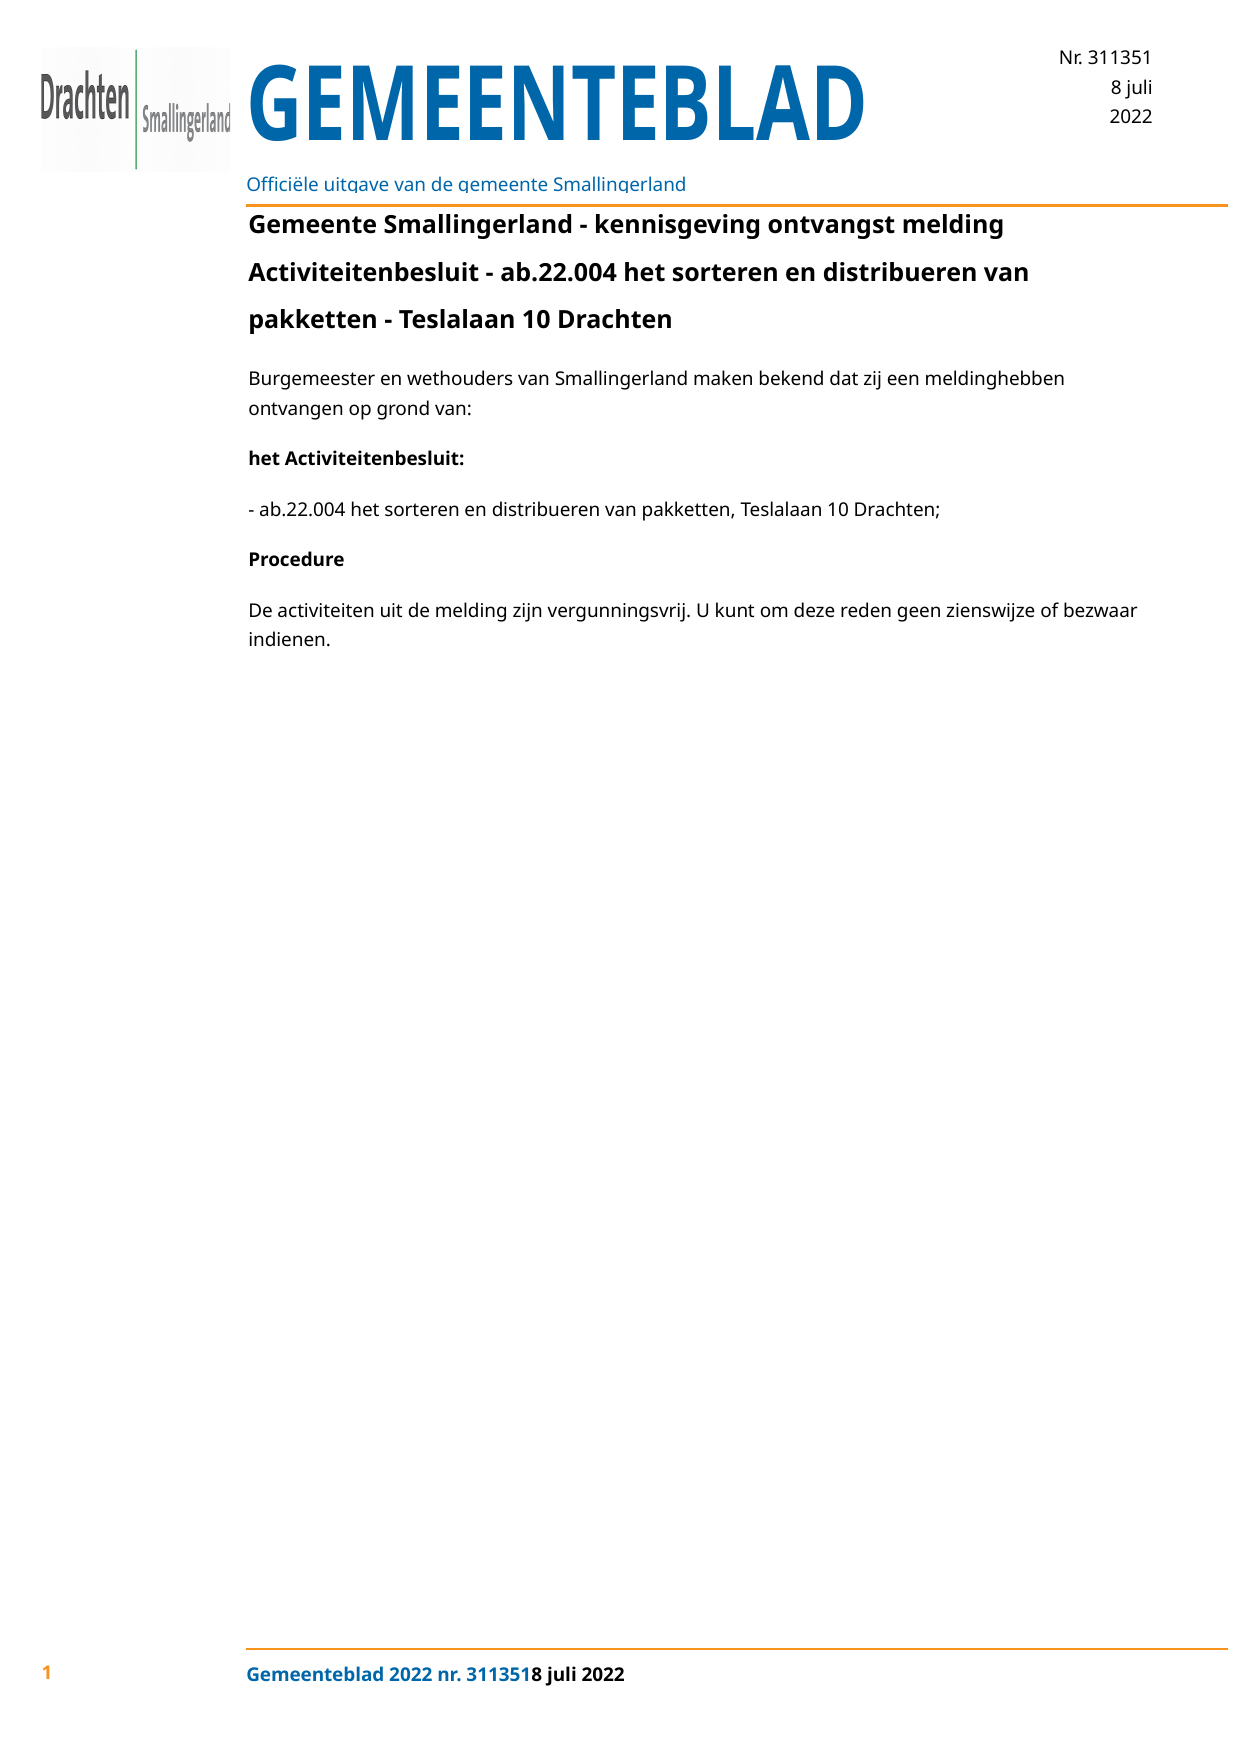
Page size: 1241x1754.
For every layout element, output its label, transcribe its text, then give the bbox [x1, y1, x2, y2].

text - ab.22.004 het sorteren en distribueren van pakketten, Teslalaan 10 Drachten; [248, 496, 1152, 522]
text het Activiteitenbesluit: [248, 446, 1152, 471]
picture [41, 47, 231, 172]
text Procedure [248, 546, 1152, 572]
text De activiteiten uit de melding zijn vergunningsvrij. U kunt om deze reden geen zienswijze of bezwaar indienen. [248, 597, 1152, 652]
text Burgemeester en wethouders van Smallingerland maken bekend dat zij een meldinghebben ontvangen op grond van: [248, 366, 1152, 421]
text Gemeente Smallingerland - kennisgeving ontvangst melding Activiteitenbesluit - ab.22.004 het sorteren en distribueren van pakketten - Teslalaan 10 Drachten [248, 207, 1152, 336]
